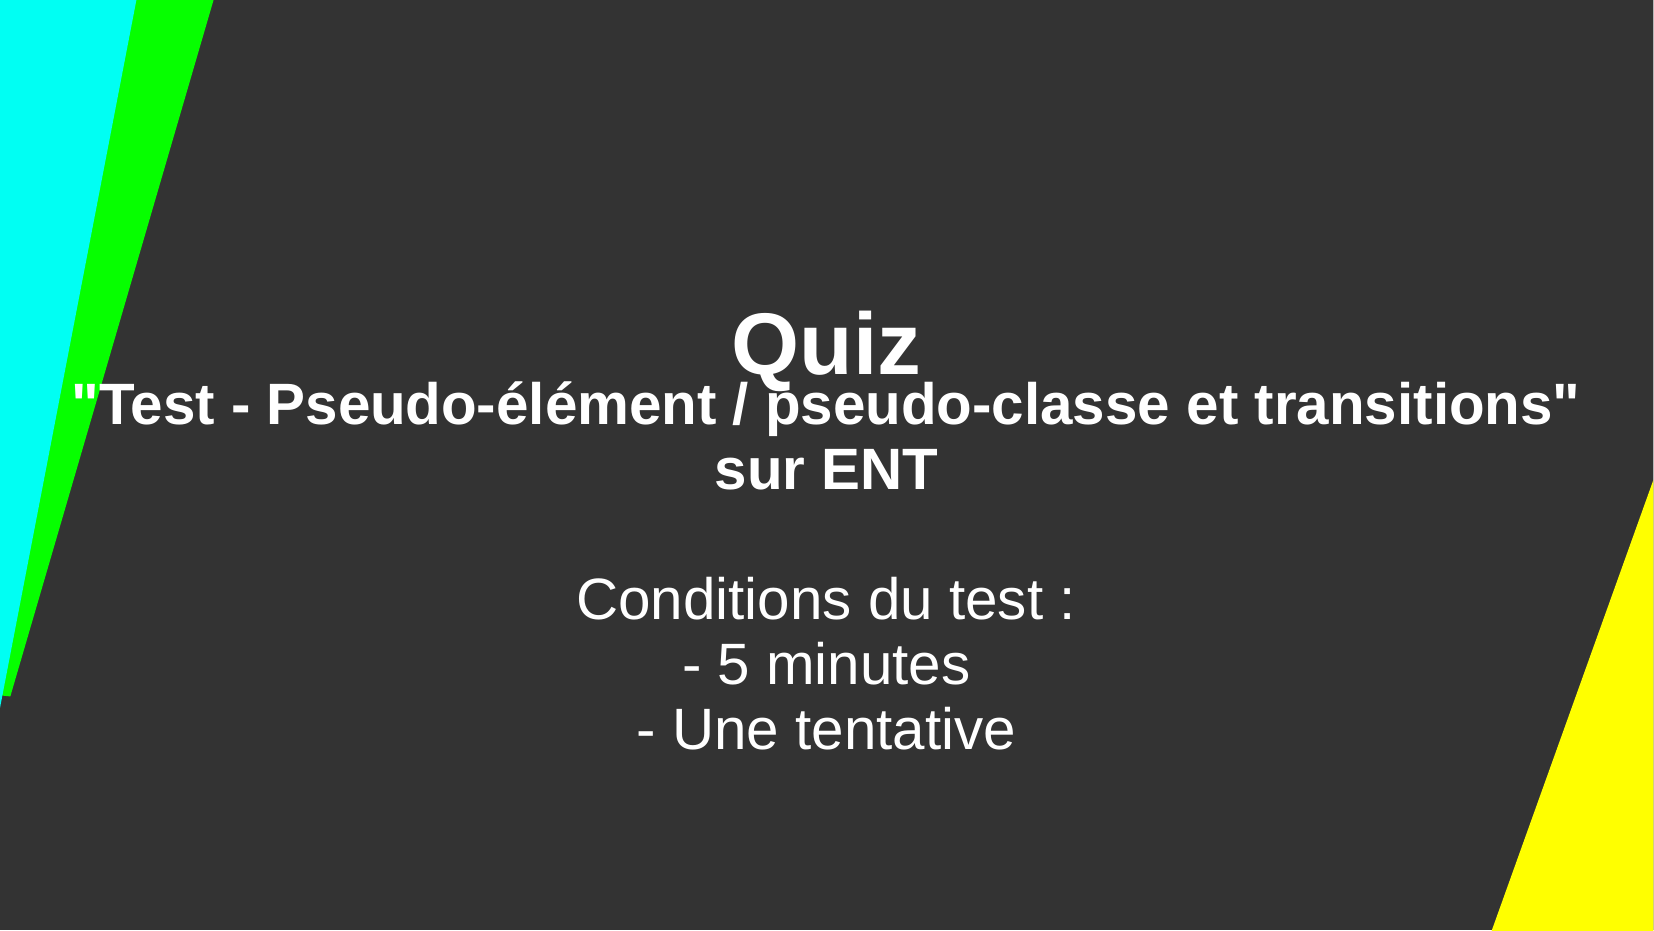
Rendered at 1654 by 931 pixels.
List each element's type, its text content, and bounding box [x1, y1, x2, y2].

title "Test - Pseudo-élément / pseudo-classe et transitions" sur ENT Conditions du test : - 5 minutes - Une tentative [31, 371, 1622, 762]
title Quiz [66, 295, 1622, 371]
text_box [1491, 478, 1654, 931]
text_box [0, 0, 214, 708]
